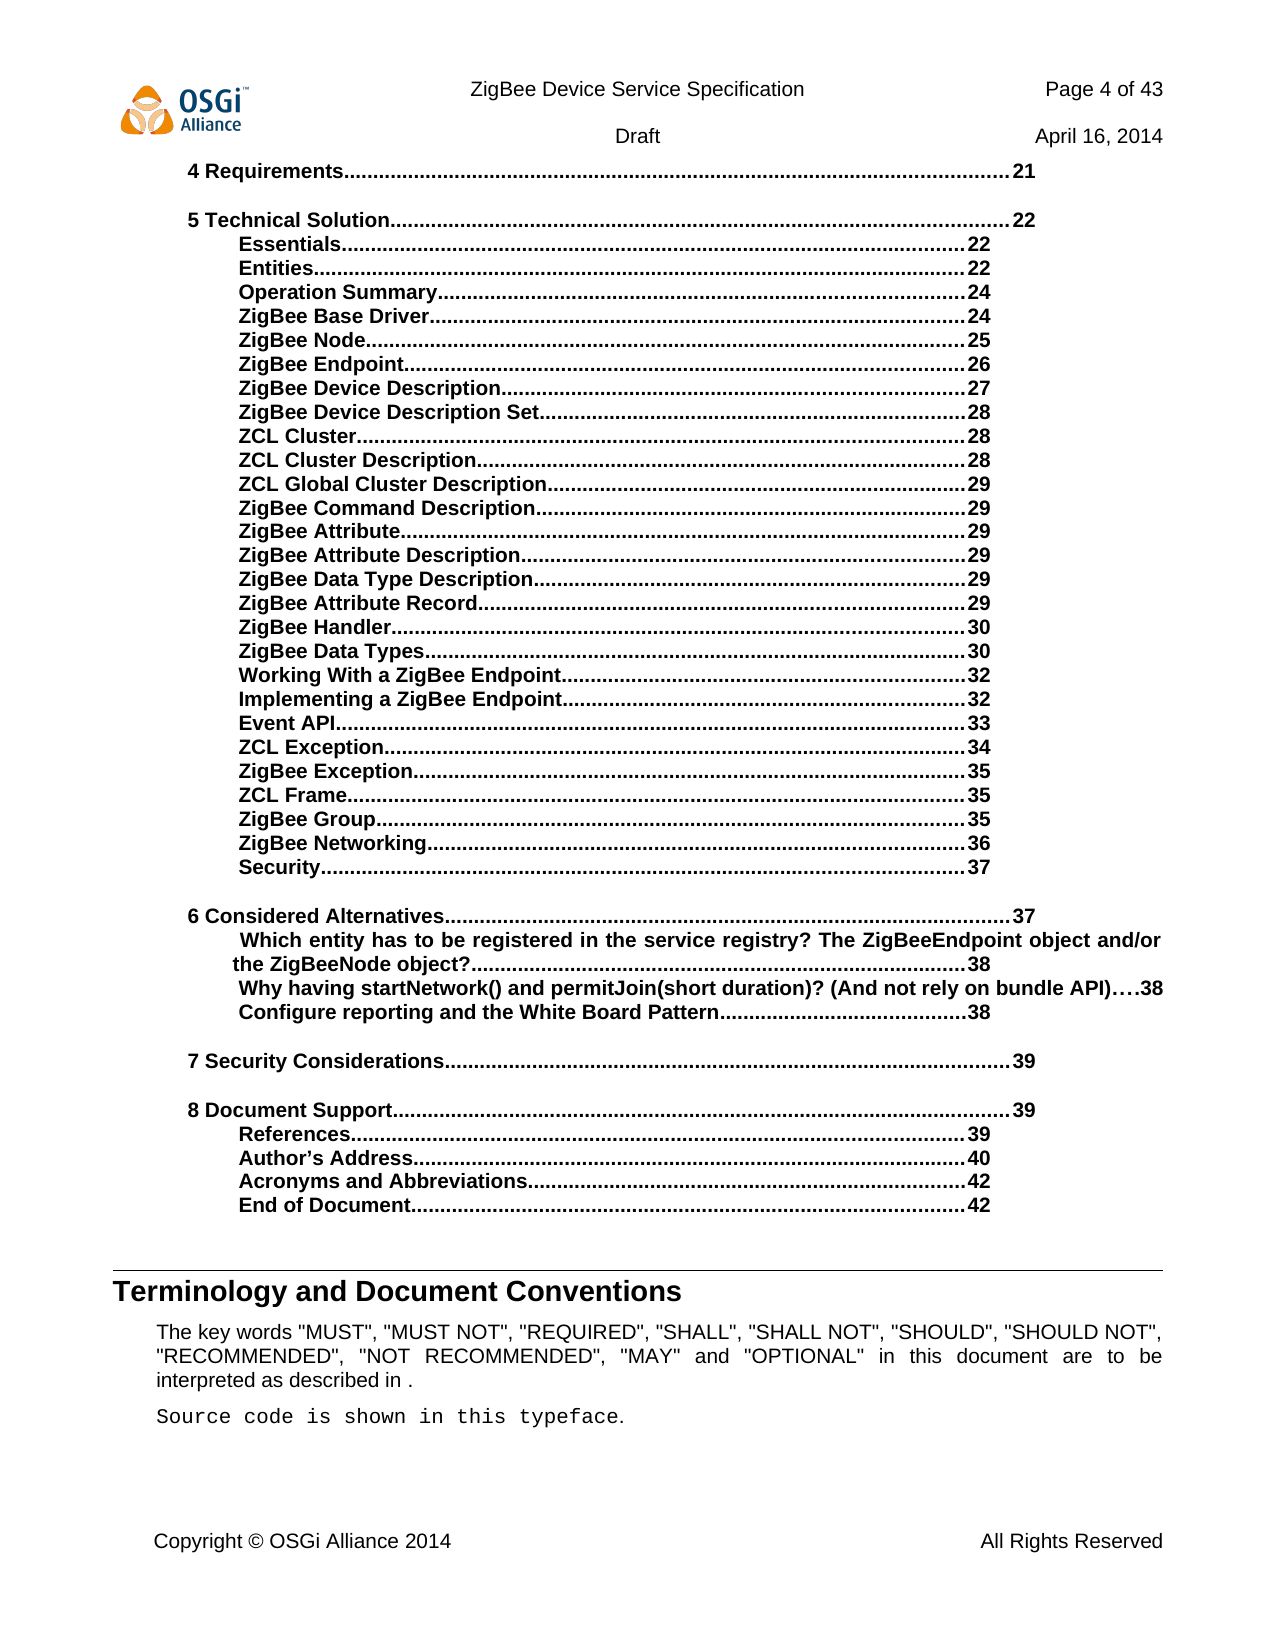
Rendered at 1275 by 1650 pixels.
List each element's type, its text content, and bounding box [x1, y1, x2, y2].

text ZigBee Device Description 27 [232, 376, 1163, 399]
text Implementing a ZigBee Endpoint 32 [232, 687, 1163, 711]
text ZigBee Data Type Description 29 [232, 567, 1163, 591]
text Author’s Address 40 [232, 1145, 1163, 1169]
text ZCL Cluster 28 [232, 423, 1163, 447]
text ZigBee Command Description 29 [232, 495, 1163, 519]
text 5 Technical Solution 22 [187, 208, 1163, 232]
picture [113, 78, 257, 142]
text Acronyms and Abbreviations 42 [232, 1169, 1163, 1193]
text ZigBee Attribute Record 29 [232, 591, 1163, 615]
text Why having startNetwork() and permitJoin(short duration)? (And not rely on bundle API) 38 [232, 976, 1163, 999]
text 4 Requirements 21 [187, 159, 1163, 183]
text The key words "MUST", "MUST NOT", "REQUIRED", "SHALL", "SHALL NOT", "SHOULD", "SHOULD NOT", "RECOMMENDED", "NOT RECOMMENDED", "MAY" and "OPTIONAL" in this document are to be interpreted as described in 8. [156, 1319, 1163, 1391]
text Security 37 [232, 855, 1163, 879]
text ZigBee Node 25 [232, 328, 1163, 352]
text Essentials 22 [232, 232, 1163, 256]
text Which entity has to be registered in the service registry? The ZigBeeEndpoint object and/or the ZigBeeNode object? 38 [232, 928, 1163, 976]
text Operation Summary 24 [232, 280, 1163, 304]
text ZigBee Endpoint 26 [232, 352, 1163, 376]
text ZigBee Handler 30 [232, 615, 1163, 639]
text ZigBee Attribute Description 29 [232, 543, 1163, 567]
text Source code is shown in this typeface. [156, 1404, 1163, 1430]
text References 39 [232, 1121, 1163, 1145]
text ZigBee Group 35 [232, 807, 1163, 831]
text 6 Considered Alternatives 37 [187, 904, 1163, 928]
text ZCL Cluster Description 28 [232, 447, 1163, 471]
text ZCL Exception 34 [232, 735, 1163, 759]
text ZigBee Exception 35 [232, 759, 1163, 783]
text ZigBee Device Description Set 28 [232, 399, 1163, 423]
text Entities 22 [232, 256, 1163, 280]
text ZigBee Attribute 29 [232, 519, 1163, 543]
text ZigBee Data Types 30 [232, 639, 1163, 663]
subtitle Terminology and Document Conventions [112, 1271, 1163, 1307]
text Working With a ZigBee Endpoint 32 [232, 663, 1163, 687]
text ZCL Global Cluster Description 29 [232, 471, 1163, 495]
text ZCL Frame 35 [232, 783, 1163, 807]
text Event API 33 [232, 711, 1163, 735]
text ZigBee Base Driver 24 [232, 304, 1163, 328]
text Configure reporting and the White Board Pattern 38 [232, 999, 1163, 1023]
text ZigBee Networking 36 [232, 831, 1163, 855]
text 7 Security Considerations 39 [187, 1048, 1163, 1072]
text 8 Document Support 39 [187, 1097, 1163, 1121]
text End of Document 42 [232, 1193, 1163, 1217]
